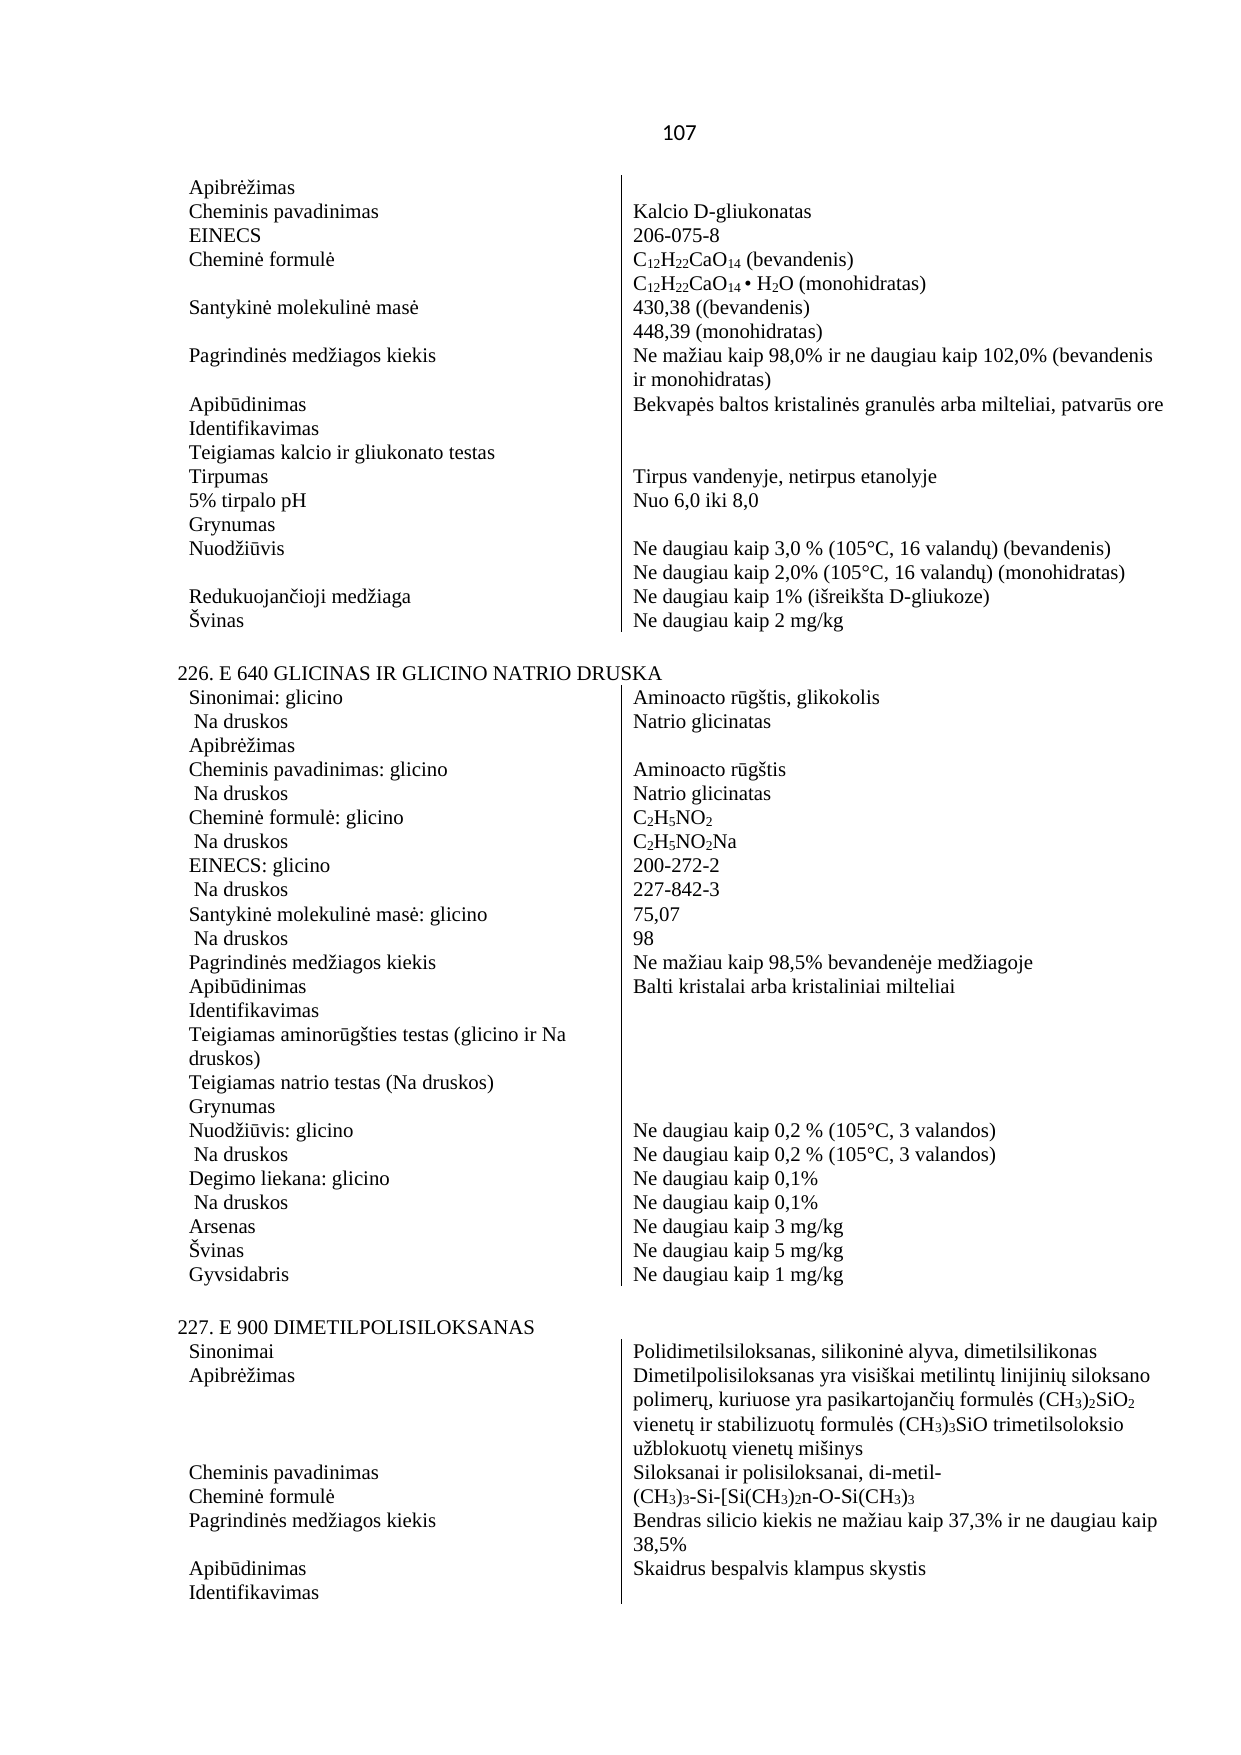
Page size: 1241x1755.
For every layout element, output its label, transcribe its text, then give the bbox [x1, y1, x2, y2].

table_cell Cheminis pavadinimas [177, 199, 621, 223]
table_cell Na druskos [177, 878, 621, 901]
table_cell Natrio glicinatas [622, 781, 1181, 805]
table_cell EINECS: glicino [177, 853, 621, 877]
table_cell [622, 733, 1181, 757]
table_cell [622, 1094, 1181, 1118]
table_cell Ne daugiau kaip 2 mg/kg [622, 608, 1181, 632]
text 227. E 900 DIMETILPOLISILOKSANAS [177, 1315, 1181, 1339]
table_cell Siloksanai ir polisiloksanai, di-metil- [622, 1460, 1181, 1484]
table_cell Ne daugiau kaip 0,1% [622, 1166, 1181, 1190]
table_cell Cheminė formulė [177, 1484, 621, 1508]
table_cell Balti kristalai arba kristaliniai milteliai [622, 974, 1181, 998]
table_cell Švinas [177, 608, 621, 632]
table_cell [622, 1070, 1181, 1094]
table_cell Teigiamas natrio testas (Na druskos) [177, 1070, 621, 1094]
table_cell 75,07 [622, 901, 1181, 926]
table_cell Na druskos [177, 709, 621, 733]
table_cell Ne daugiau kaip 0,2 % (105°C, 3 valandos) [622, 1142, 1181, 1166]
table_cell Arsenas [177, 1214, 621, 1238]
table_cell Na druskos [177, 926, 621, 949]
table_cell [622, 998, 1181, 1022]
table_cell Ne daugiau kaip 5 mg/kg [622, 1238, 1181, 1262]
table_cell 98 [622, 926, 1181, 949]
table_cell Tirpus vandenyje, netirpus etanolyje [622, 464, 1181, 488]
table_cell 200-272-2 [622, 853, 1181, 877]
table_cell 206-075-8 [622, 223, 1181, 247]
table_cell Apibūdinimas [177, 1556, 621, 1580]
table_cell Dimetilpolisiloksanas yra visiškai metilintų linijinių siloksano polimerų, kuriuose yra pasikartojančių formulės (CH3)2SiO2 vienetų ir stabilizuotų formulės (CH3)3SiO trimetilsoloksio užblokuotų vienetų mišinys [622, 1363, 1181, 1459]
table_cell Cheminė formulė [177, 247, 621, 295]
table_cell Pagrindinės medžiagos kiekis [177, 343, 621, 391]
table_cell (CH3)3-Si-[Si(CH3)2n-O-Si(CH3)3 [622, 1484, 1181, 1508]
table_cell Nuodžiūvis: glicino [177, 1118, 621, 1142]
table_cell Pagrindinės medžiagos kiekis [177, 1508, 621, 1556]
table_cell Identifikavimas [177, 1580, 621, 1604]
table_cell Identifikavimas [177, 998, 621, 1022]
table_header Sinonimai [177, 1339, 621, 1363]
table_cell Gyvsidabris [177, 1263, 621, 1286]
table_cell Degimo liekana: glicino [177, 1166, 621, 1190]
table_cell [622, 440, 1181, 464]
table_cell Na druskos [177, 829, 621, 853]
table_cell Ne daugiau kaip 3 mg/kg [622, 1214, 1181, 1238]
table_cell Nuo 6,0 iki 8,0 [622, 488, 1181, 512]
table_cell Bendras silicio kiekis ne mažiau kaip 37,3% ir ne daugiau kaip 38,5% [622, 1508, 1181, 1556]
table_cell C2H5NO2Na [622, 829, 1181, 853]
table_cell Na druskos [177, 1190, 621, 1214]
table_cell Grynumas [177, 1094, 621, 1118]
table_cell Cheminis pavadinimas [177, 1460, 621, 1484]
table_cell C12H22CaO14 (bevandenis) C12H22CaO14 • H2O (monohidratas) [622, 247, 1181, 295]
table_cell 430,38 ((bevandenis) 448,39 (monohidratas) [622, 295, 1181, 343]
table_header Polidimetilsiloksanas, silikoninė alyva, dimetilsilikonas [622, 1339, 1181, 1363]
table_cell Grynumas [177, 512, 621, 536]
table_cell Na druskos [177, 781, 621, 805]
table_cell [622, 512, 1181, 536]
table_cell Cheminė formulė: glicino [177, 805, 621, 829]
table_cell Nuodžiūvis [177, 536, 621, 584]
table_cell Natrio glicinatas [622, 709, 1181, 733]
table_cell Ne mažiau kaip 98,5% bevandenėje medžiagoje [622, 950, 1181, 974]
table_cell Ne daugiau kaip 1% (išreikšta D-gliukoze) [622, 584, 1181, 608]
table_cell Skaidrus bespalvis klampus skystis [622, 1556, 1181, 1580]
table_header Sinonimai: glicino [177, 685, 621, 709]
table_header Aminoacto rūgštis, glikokolis [622, 685, 1181, 709]
table_cell Cheminis pavadinimas: glicino [177, 757, 621, 781]
table_cell Aminoacto rūgštis [622, 757, 1181, 781]
table_cell Apibrėžimas [177, 175, 621, 199]
table_cell Apibūdinimas [177, 391, 621, 416]
table_cell Santykinė molekulinė masė: glicino [177, 901, 621, 926]
table_cell Švinas [177, 1238, 621, 1262]
table_cell Redukuojančioji medžiaga [177, 584, 621, 608]
table_cell Na druskos [177, 1142, 621, 1166]
table_cell Ne daugiau kaip 0,1% [622, 1190, 1181, 1214]
table_cell [622, 1022, 1181, 1070]
table_cell 227-842-3 [622, 878, 1181, 901]
table_cell 5% tirpalo pH [177, 488, 621, 512]
table_cell Ne daugiau kaip 3,0 % (105°C, 16 valandų) (bevandenis) Ne daugiau kaip 2,0% (105°C, 16 valandų) (monohidratas) [622, 536, 1181, 584]
table_cell Bekvapės baltos kristalinės granulės arba milteliai, patvarūs ore [622, 391, 1181, 416]
table_cell Ne mažiau kaip 98,0% ir ne daugiau kaip 102,0% (bevandenis ir monohidratas) [622, 343, 1181, 391]
table_cell [622, 175, 1181, 199]
table_cell Teigiamas kalcio ir gliukonato testas [177, 440, 621, 464]
table_cell Pagrindinės medžiagos kiekis [177, 950, 621, 974]
table_cell C2H5NO2 [622, 805, 1181, 829]
table_cell Identifikavimas [177, 416, 621, 439]
table_cell Apibrėžimas [177, 1363, 621, 1459]
table_cell Teigiamas aminorūgšties testas (glicino ir Na druskos) [177, 1022, 621, 1070]
table_cell Apibūdinimas [177, 974, 621, 998]
table_cell Santykinė molekulinė masė [177, 295, 621, 343]
table_cell Apibrėžimas [177, 733, 621, 757]
table_cell [622, 1580, 1181, 1604]
table_cell Tirpumas [177, 464, 621, 488]
table_cell Ne daugiau kaip 1 mg/kg [622, 1263, 1181, 1286]
table_cell [622, 416, 1181, 439]
table_cell Ne daugiau kaip 0,2 % (105°C, 3 valandos) [622, 1118, 1181, 1142]
table_cell Kalcio D-gliukonatas [622, 199, 1181, 223]
text 226. E 640 GLICINAS IR GLICINO NATRIO DRUSKA [177, 661, 1181, 685]
table_cell EINECS [177, 223, 621, 247]
